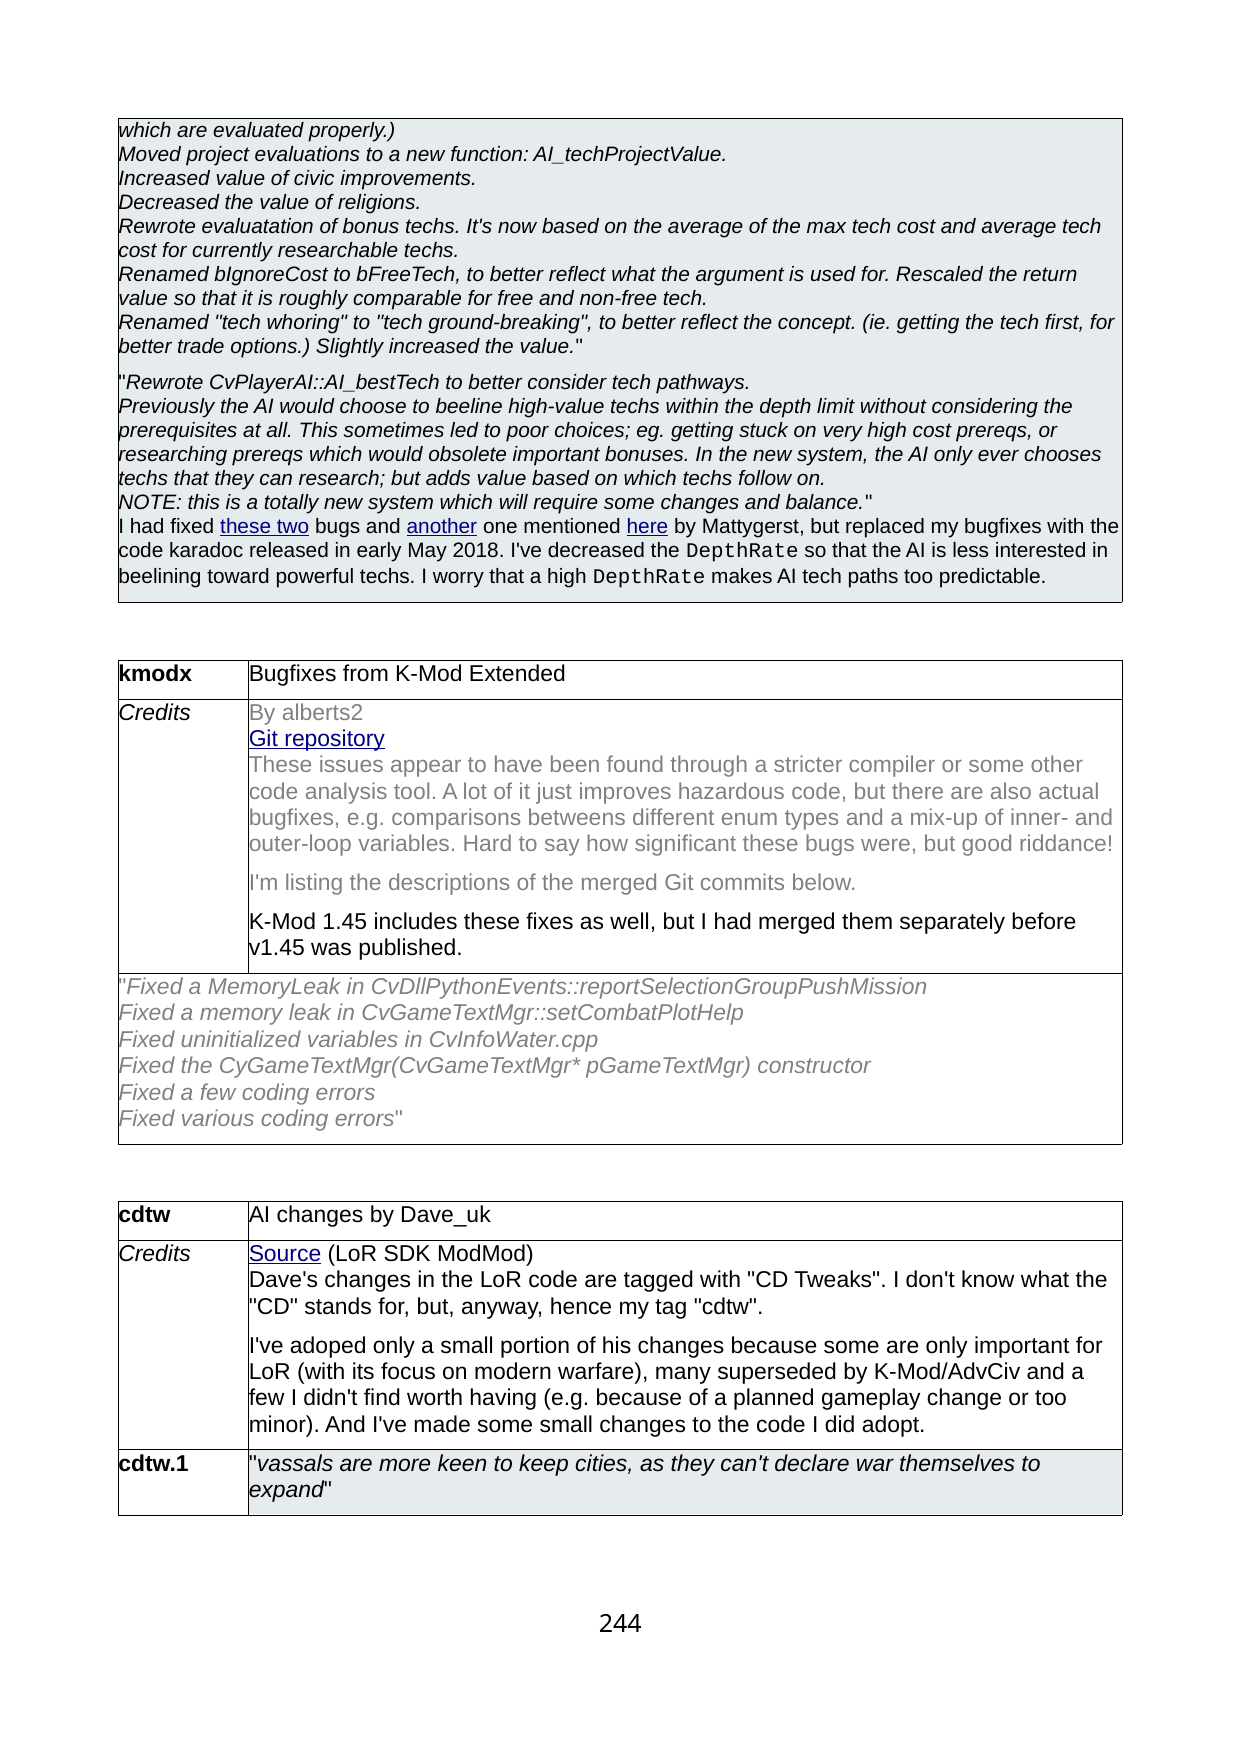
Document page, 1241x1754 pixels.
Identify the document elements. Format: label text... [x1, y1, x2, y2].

table_header cdtw [119, 1202, 248, 1240]
table_header kmodx [119, 661, 248, 698]
table_cell which are evaluated properly.) Moved project evaluations to a new function: AI_techProjectValue. Increased value of civic improvements. Decreased the value of religions. Rewrote evaluatation of bonus techs. It's now based on the average of the max tech cost and average tech cost for currently researchable techs. Renamed bIgnoreCost to bFreeTech, to better reflect what the argument is used for. Rescaled the return value so that it is roughly comparable for free and non-free tech. Renamed "tech whoring" to "tech ground-breaking", to better reflect the concept. (ie. getting the tech first, for better trade options.) Slightly increased the value." "Rewrote CvPlayerAI::AI_bestTech to better consider tech pathways. Previously the AI would choose to beeline high-value techs within the depth limit without considering the prerequisites at all. This sometimes led to poor choices; eg. getting stuck on very high cost prereqs, or researching prereqs which would obsolete important bonuses. In the new system, the AI only ever chooses techs that they can research; but adds value based on which techs follow on. NOTE: this is a totally new system which will require some changes and balance." I had fixed these two bugs and another one mentioned here by Mattygerst, but replaced my bugfixes with the code karadoc released in early May 2018. I've decreased the DepthRate so that the AI is less interested in beelining toward powerful techs. I worry that a high DepthRate makes AI tech paths too predictable. [119, 119, 1122, 602]
table_cell "Fixed a MemoryLeak in CvDllPythonEvents::reportSelectionGroupPushMission Fixed a memory leak in CvGameTextMgr::setCombatPlotHelp Fixed uninitialized variables in CvInfoWater.cpp Fixed the CyGameTextMgr(CvGameTextMgr* pGameTextMgr) constructor Fixed a few coding errors Fixed various coding errors" [119, 974, 1122, 1143]
table_cell By alberts2 Git repository These issues appear to have been found through a stricter compiler or some other code analysis tool. A lot of it just improves hazardous code, but there are also actual bugfixes, e.g. comparisons betweens different enum types and a mix-up of inner- and outer-loop variables. Hard to say how significant these bugs were, but good riddance! I'm listing the descriptions of the merged Git commits below. K-Mod 1.45 includes these fixes as well, but I had merged them separately before v1.45 was published. [249, 700, 1122, 973]
table_cell "vassals are more keen to keep cities, as they can't declare war themselves to expand" [249, 1450, 1122, 1514]
table_header AI changes by Dave_uk [249, 1202, 1122, 1240]
table_cell Credits [119, 700, 248, 973]
table_cell cdtw.1 [119, 1450, 248, 1514]
table_cell Credits [119, 1241, 248, 1449]
table_cell Source (LoR SDK ModMod) Dave's changes in the LoR code are tagged with "CD Tweaks". I don't know what the "CD" stands for, but, anyway, hence my tag "cdtw". I've adoped only a small portion of his changes because some are only important for LoR (with its focus on modern warfare), many superseded by K-Mod/AdvCiv and a few I didn't find worth having (e.g. because of a planned gameplay change or too minor). And I've made some small changes to the code I did adopt. [249, 1241, 1122, 1449]
table_header Bugfixes from K-Mod Extended [249, 661, 1122, 698]
